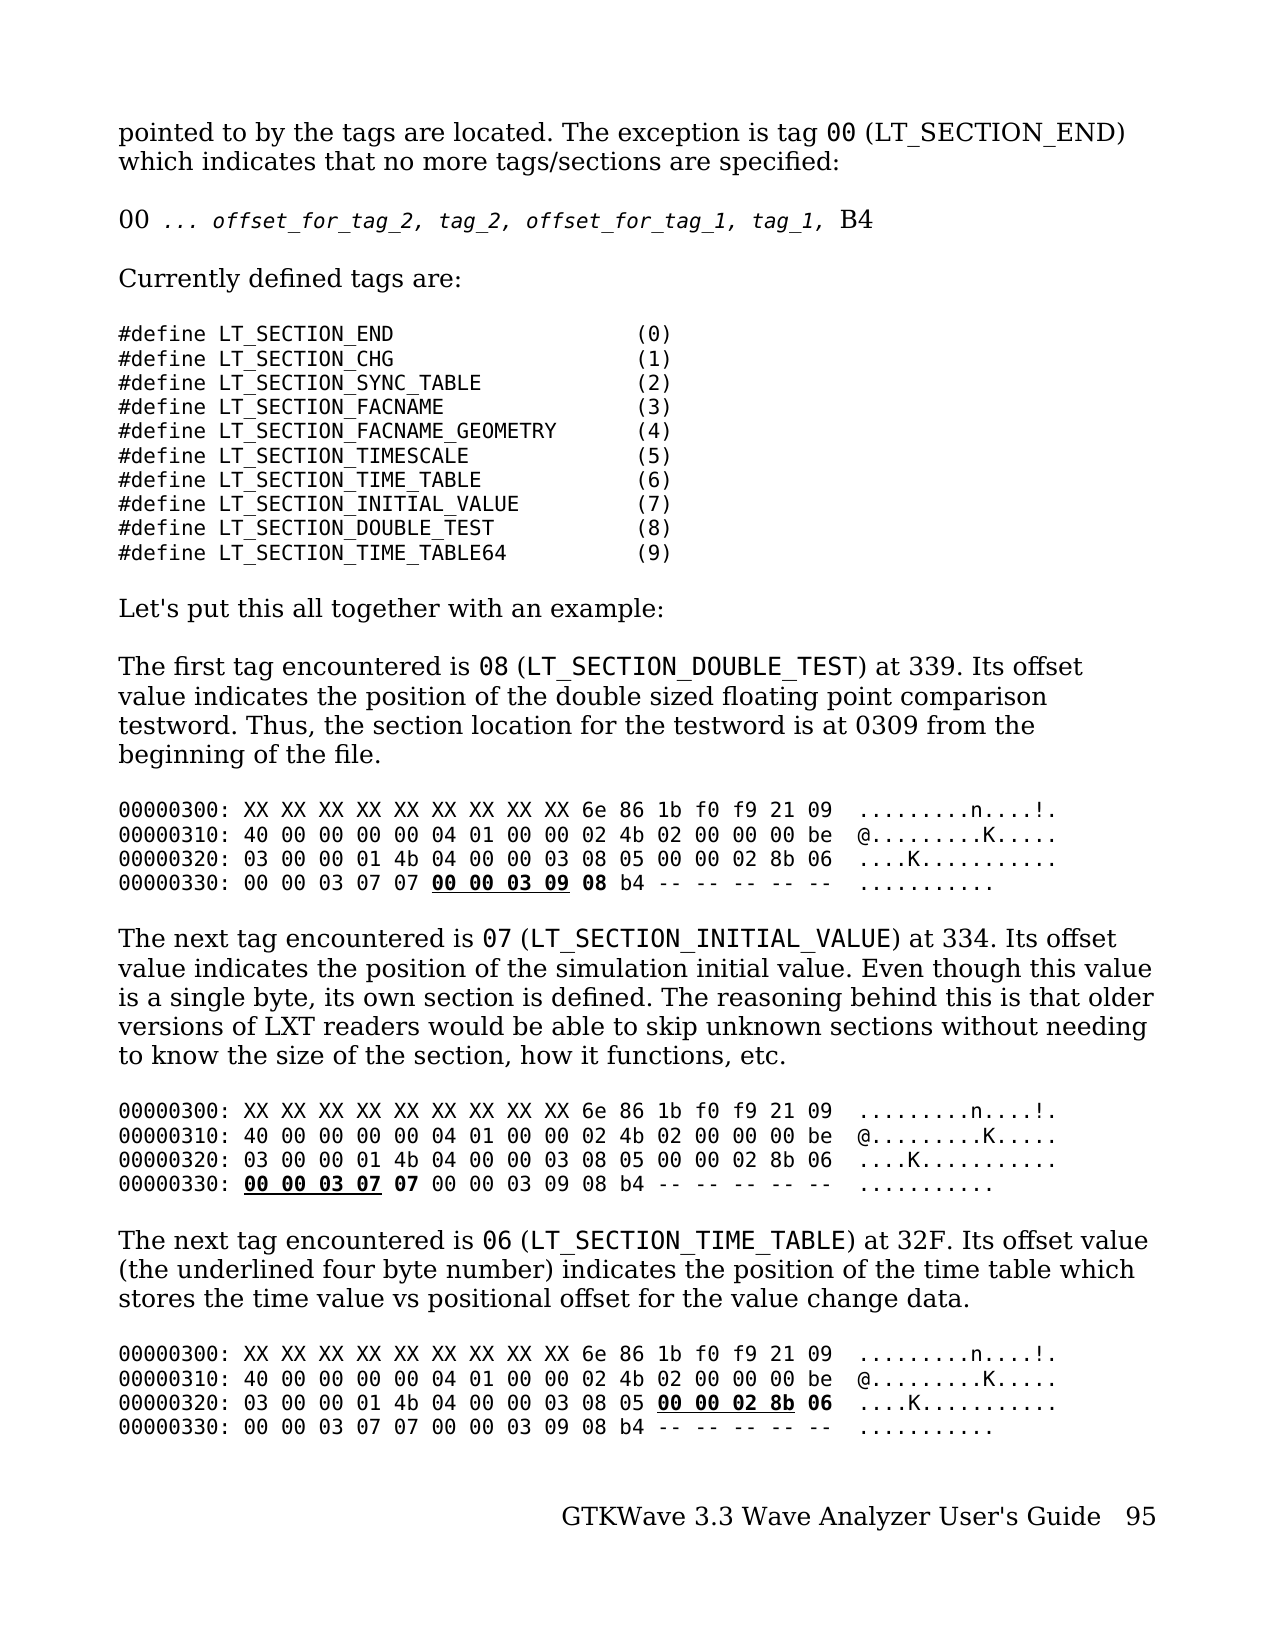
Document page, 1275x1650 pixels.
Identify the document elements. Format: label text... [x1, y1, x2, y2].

text pointed to by the tags are located. The exception is tag 00 (LT_SECTION_END) which indicates that no more tags/sections are specified: 00 ... offset_for_tag_2, tag_2, offset_for_tag_1, tag_1, B4 Currently defined tags are: #define LT_SECTION_END (0) #define LT_SECTION_CHG (1) #define LT_SECTION_SYNC_TABLE (2) #define LT_SECTION_FACNAME (3) #define LT_SECTION_FACNAME_GEOMETRY (4) #define LT_SECTION_TIMESCALE (5) #define LT_SECTION_TIME_TABLE (6) #define LT_SECTION_INITIAL_VALUE (7) #define LT_SECTION_DOUBLE_TEST (8) #define LT_SECTION_TIME_TABLE64 (9) Let's put this all together with an example: The first tag encountered is 08 (LT_SECTION_DOUBLE_TEST) at 339. Its offset value indicates the position of the double sized floating point comparison testword. Thus, the section location for the testword is at 0309 from the beginning of the file. 00000300: XX XX XX XX XX XX XX XX XX 6e 86 1b f0 f9 21 09 .........n....!. 00000310: 40 00 00 00 00 04 01 00 00 02 4b 02 00 00 00 be @.........K..... 00000320: 03 00 00 01 4b 04 00 00 03 08 05 00 00 02 8b 06 ....K........... 00000330: 00 00 03 07 07 00 00 03 09 08 b4 -- -- -- -- -- ........... The next tag encountered is 07 (LT_SECTION_INITIAL_VALUE) at 334. Its offset value indicates the position of the simulation initial value. Even though this value is a single byte, its own section is defined. The reasoning behind this is that older versions of LXT readers would be able to skip unknown sections without needing to know the size of the section, how it functions, etc. 00000300: XX XX XX XX XX XX XX XX XX 6e 86 1b f0 f9 21 09 .........n....!. 00000310: 40 00 00 00 00 04 01 00 00 02 4b 02 00 00 00 be @.........K..... 00000320: 03 00 00 01 4b 04 00 00 03 08 05 00 00 02 8b 06 ....K........... 00000330: 00 00 03 07 07 00 00 03 09 08 b4 -- -- -- -- -- ........... The next tag encountered is 06 (LT_SECTION_TIME_TABLE) at 32F. Its offset value (the underlined four byte number) indicates the position of the time table which stores the time value vs positional offset for the value change data. 00000300: XX XX XX XX XX XX XX XX XX 6e 86 1b f0 f9 21 09 .........n....!. 00000310: 40 00 00 00 00 04 01 00 00 02 4b 02 00 00 00 be @.........K..... 00000320: 03 00 00 01 4b 04 00 00 03 08 05 00 00 02 8b 06 ....K........... 00000330: 00 00 03 07 07 00 00 03 09 08 b4 -- -- -- -- -- ........... [118, 118, 1157, 1469]
